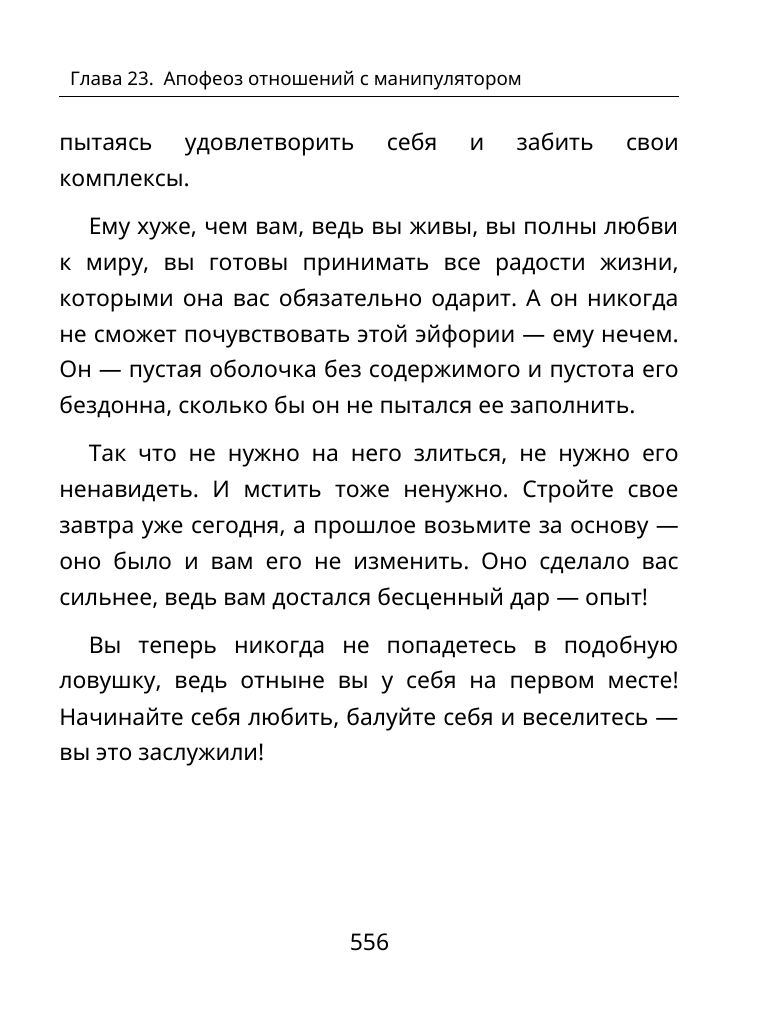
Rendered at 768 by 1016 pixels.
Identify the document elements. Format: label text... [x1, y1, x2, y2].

text Ему хуже, чем вам, ведь вы живы, вы полны любви к миру, вы готовы принимать все радости жизни, которыми она вас обязательно одарит. А он никогда не сможет почувствовать этой эйфории — ему нечем. Он — пустая оболочка без содержимого и пустота его бездонна, сколько бы он не пытался ее заполнить. [59, 210, 679, 421]
text Вы теперь никогда не попадетесь в подобную ловушку, ведь отныне вы у себя на первом месте! Начинайте себя любить, балуйте себя и веселитесь — вы это заслужили! [59, 628, 679, 768]
text Так что не нужно на него злиться, не нужно его ненавидеть. И мстить тоже ненужно. Стройте свое завтра уже сегодня, а прошлое возьмите за основу — оно было и вам его не изменить. Оно сделало вас сильнее, ведь вам достался бесценный дар — опыт! [59, 437, 679, 612]
text пытаясь удовлетворить себя и забить свои комплексы. [59, 126, 679, 193]
